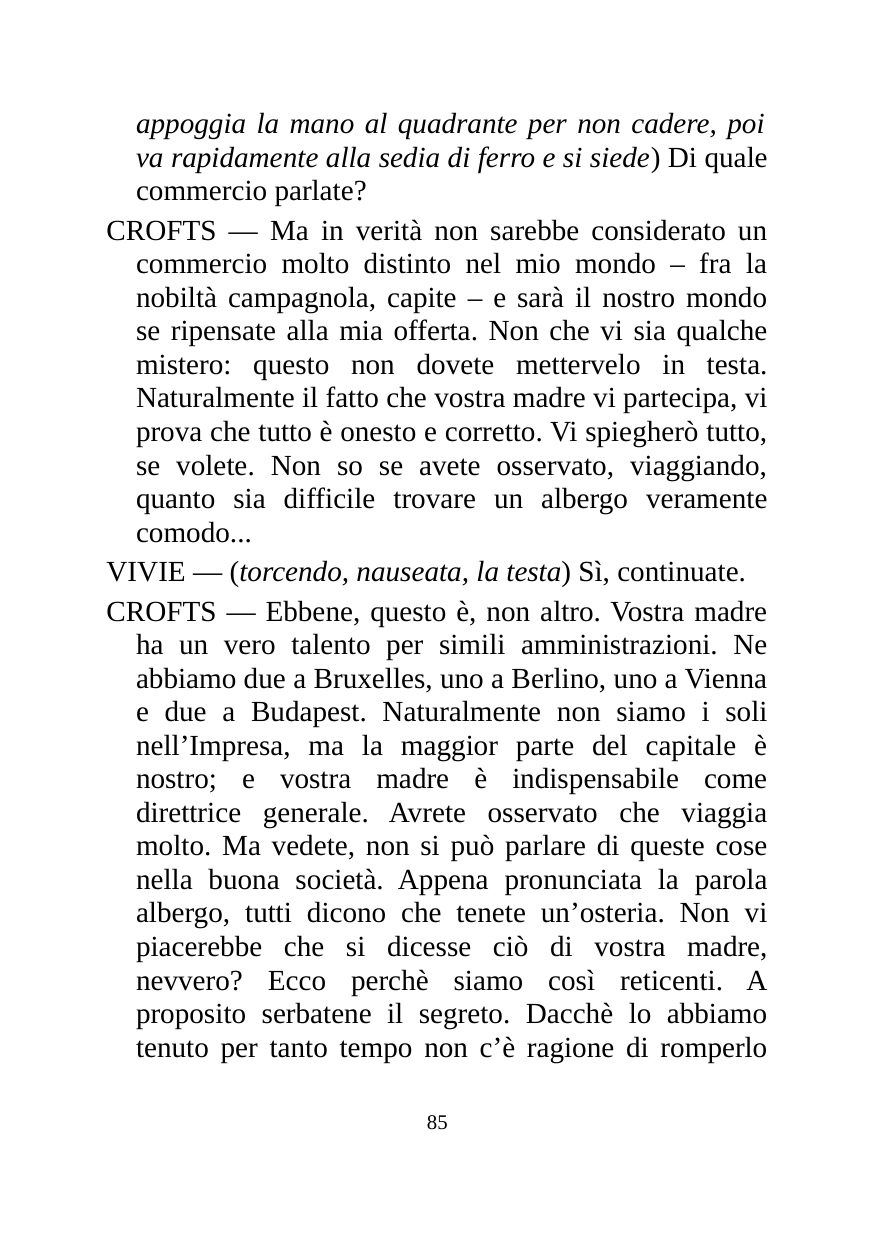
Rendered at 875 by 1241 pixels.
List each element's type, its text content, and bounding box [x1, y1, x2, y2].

text CROFTS — Ebbene, questo è, non altro. Vostra madre ha un vero talento per simili amministrazioni. Ne abbiamo due a Bruxelles, uno a Berlino, uno a Vienna e due a Budapest. Naturalmente non siamo i soli nell’Impresa, ma la maggior parte del capitale è nostro; e vostra madre è indispensabile come direttrice generale. Avrete osservato che viaggia molto. Ma vedete, non si può parlare di queste cose nella buona società. Appena pronunciata la parola albergo, tutti dicono che tenete un’osteria. Non vi piacerebbe che si dicesse ciò di vostra madre, nevvero? Ecco perchè siamo così reticenti. A proposito serbatene il segreto. Dacchè lo abbiamo tenuto per tanto tempo non c’è ragione di romperlo [106, 594, 768, 1063]
text CROFTS — Ma in verità non sarebbe considerato un commercio molto distinto nel mio mondo – fra la nobiltà campagnola, capite – e sarà il nostro mondo se ripensate alla mia offerta. Non che vi sia qualche mistero: questo non dovete mettervelo in testa. Naturalmente il fatto che vostra madre vi partecipa, vi prova che tutto è onesto e corretto. Vi spiegherò tutto, se volete. Non so se avete osservato, viaggiando, quanto sia difficile trovare un albergo veramente comodo... [106, 213, 768, 548]
text VIVIE — (torcendo, nauseata, la testa) Sì, continuate. [106, 554, 768, 588]
text appoggia la mano al quadrante per non cadere, poi va rapidamente alla sedia di ferro e si siede) Di quale commercio parlate? [106, 106, 768, 207]
